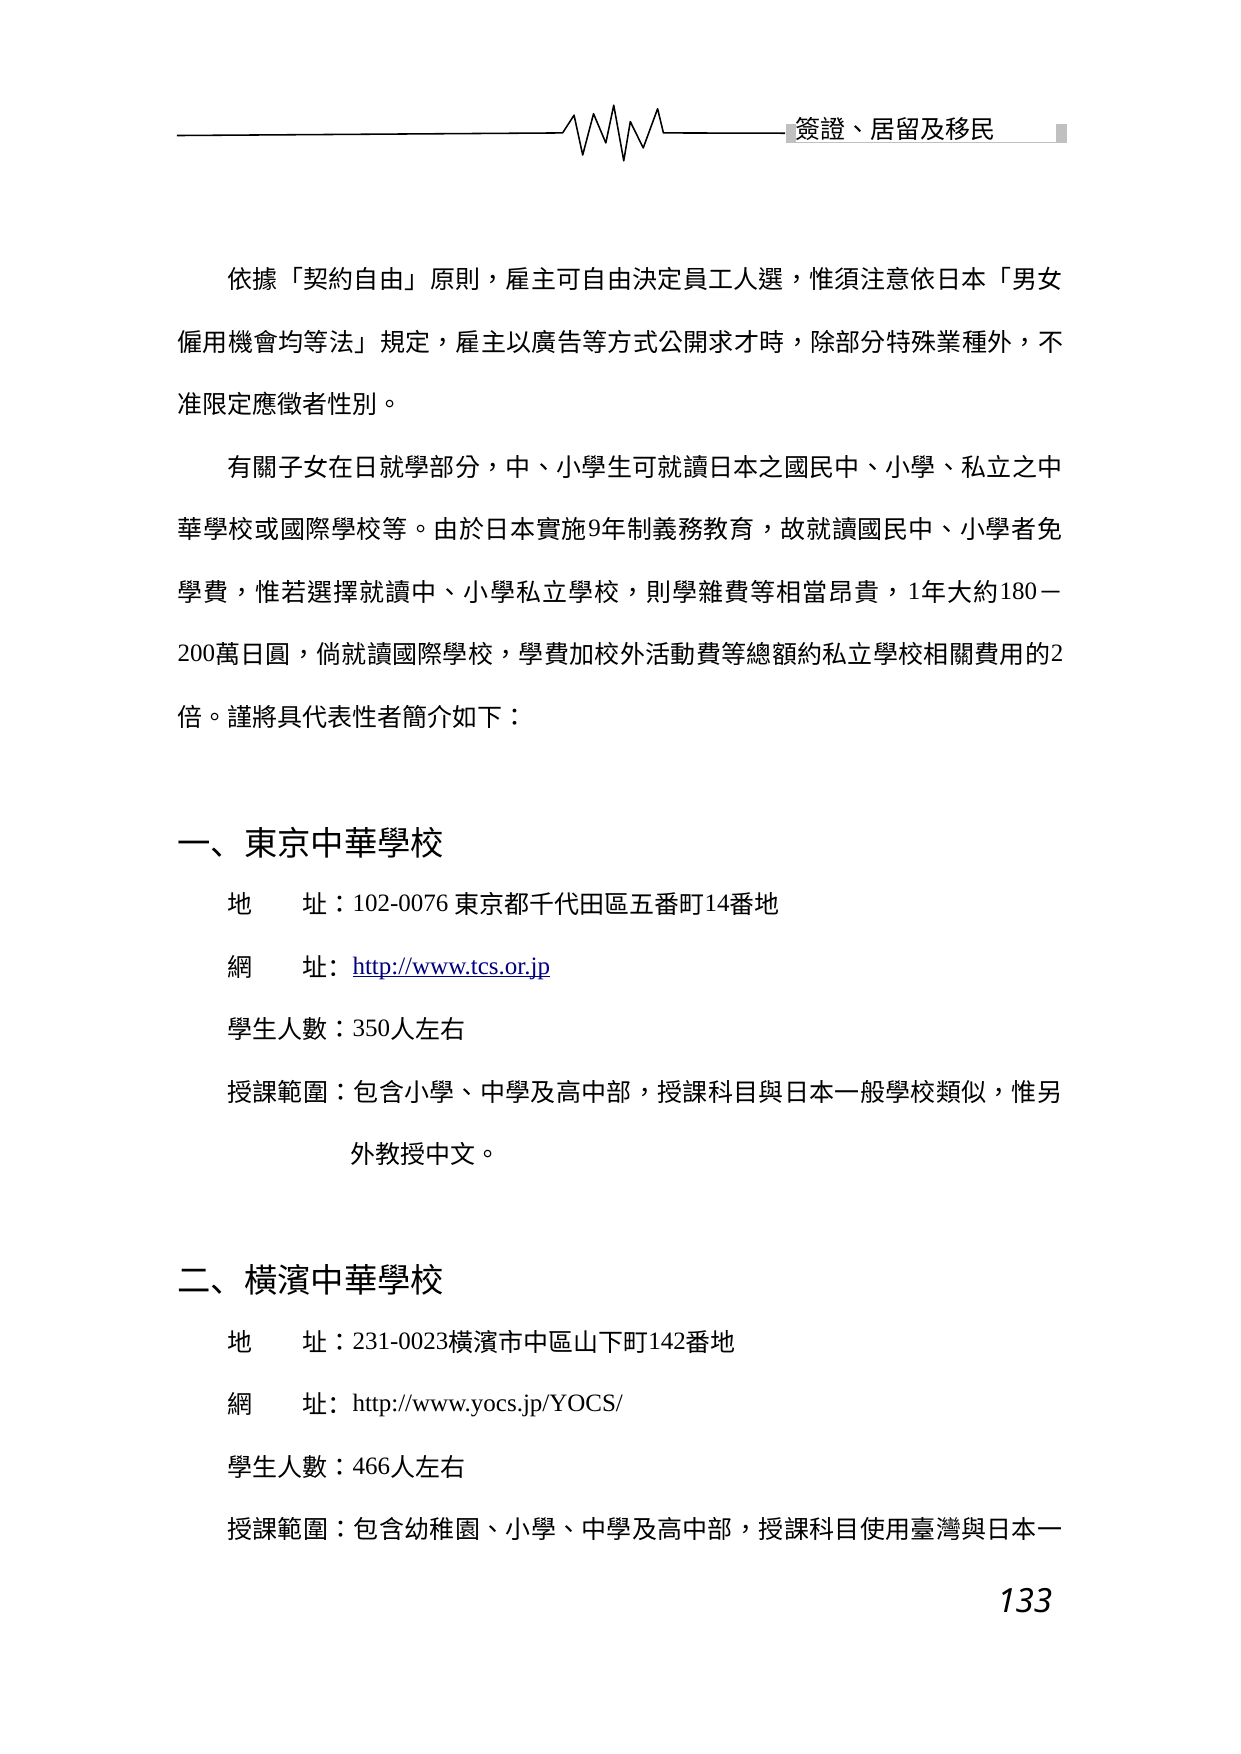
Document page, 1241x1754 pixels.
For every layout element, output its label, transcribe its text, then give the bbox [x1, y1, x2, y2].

text 學生人數：466人左右 [177, 1424, 1063, 1486]
text 地 址：231-0023橫濱市中區山下町142番地 [177, 1299, 1063, 1361]
text 網 址：http://www.yocs.jp/YOCS/ [177, 1361, 1063, 1424]
text 授課範圍：包含小學、中學及高中部，授課科目與日本一般學校類似，惟另外教授中文。 [227, 1049, 1063, 1174]
text 二、橫濱中華學校 [177, 1236, 1063, 1299]
text 學生人數：350人左右 [177, 986, 1063, 1049]
text 網 址：http://www.tcs.or.jp [177, 924, 1063, 986]
text 依據「契約自由」原則，雇主可自由決定員工人選，惟須注意依日本「男女僱用機會均等法」規定，雇主以廣告等方式公開求才時，除部分特殊業種外，不准限定應徵者性別。 [177, 236, 1063, 424]
text 有關子女在日就學部分，中、小學生可就讀日本之國民中、小學、私立之中華學校或國際學校等。由於日本實施9年制義務教育，故就讀國民中、小學者免學費，惟若選擇就讀中、小學私立學校，則學雜費等相當昂貴，1年大約180－200萬日圓，倘就讀國際學校，學費加校外活動費等總額約私立學校相關費用的2倍。謹將具代表性者簡介如下： [177, 424, 1063, 736]
text 地 址：102-0076 東京都千代田區五番町14番地 [177, 861, 1063, 924]
text 授課範圍：包含幼稚園、小學、中學及高中部，授課科目使用臺灣與日本一 [227, 1486, 1063, 1549]
text 一、東京中華學校 [177, 799, 1063, 861]
